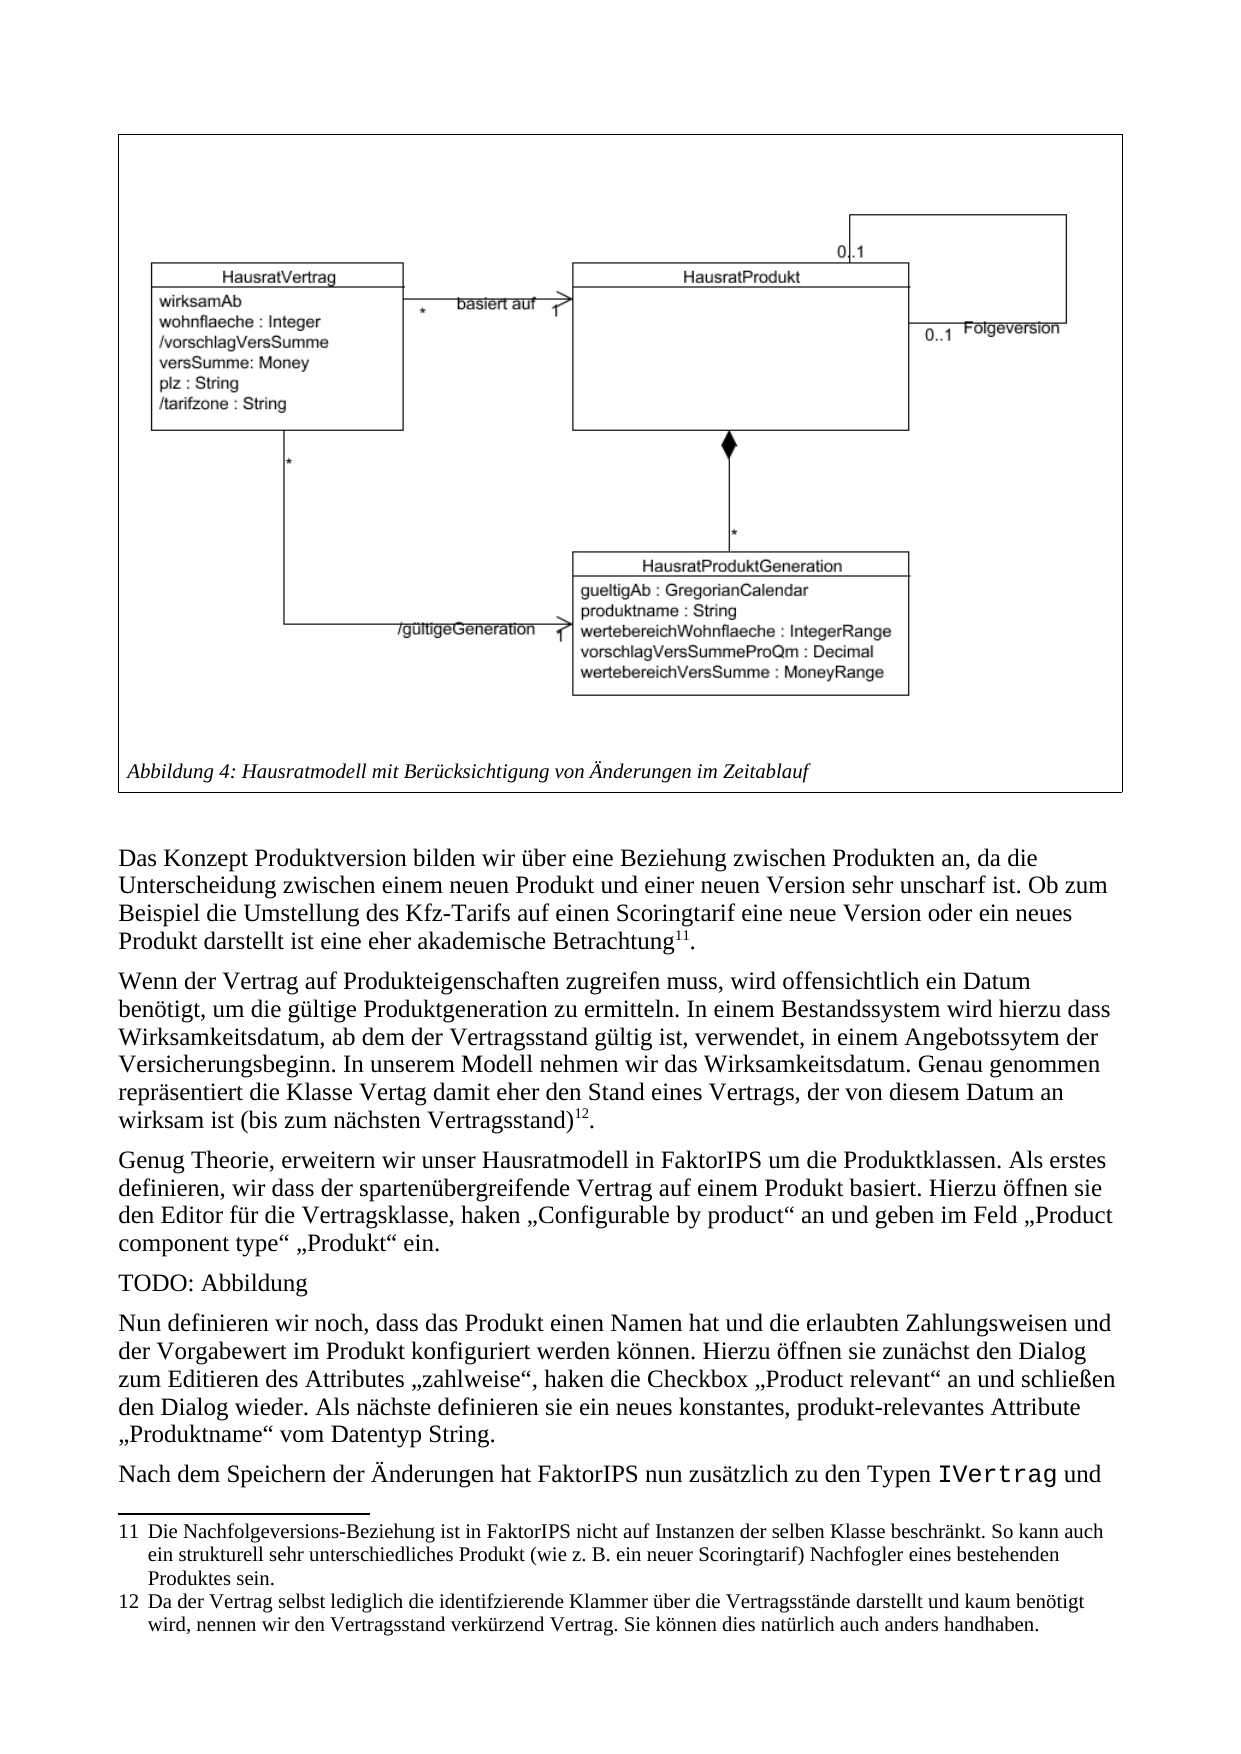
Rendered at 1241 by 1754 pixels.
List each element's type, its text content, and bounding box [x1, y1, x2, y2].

text Wenn der Vertrag auf Produkteigenschaften zugreifen muss, wird offensichtlich ein Datum benötigt, um die gültige Produktgeneration zu ermitteln. In einem Bestandssystem wird hierzu dass Wirksamkeitsdatum, ab dem der Vertragsstand gültig ist, verwendet, in einem Angebotssytem der Versicherungsbeginn. In unserem Modell nehmen wir das Wirksamkeitsdatum. Genau genommen repräsentiert die Klasse Vertag damit eher den Stand eines Vertrags, der von diesem Datum an wirksam ist (bis zum nächsten Vertragsstand). [118, 967, 1122, 1133]
text Die Nachfolgeversions-Beziehung ist in FaktorIPS nicht auf Instanzen der selben Klasse beschränkt. So kann auch ein strukturell sehr unterschiedliches Produkt (wie z. B. ein neuer Scoringtarif) Nachfogler eines bestehenden Produktes sein. [118, 1520, 1122, 1589]
text TODO: Abbildung [118, 1269, 1122, 1297]
text Abbildung 4: Hausratmodell mit Berücksichtigung von Änderungen im Zeitablauf [127, 760, 1113, 783]
text Nun definieren wir noch, dass das Produkt einen Namen hat und die erlaubten Zahlungsweisen und der Vorgabewert im Produkt konfiguriert werden können. Hierzu öffnen sie zunächst den Dialog zum Editieren des Attributes „zahlweise“, haken die Checkbox „Product relevant“ an und schließen den Dialog wieder. Als nächste definieren sie ein neues konstantes, produkt-relevantes Attribute „Produktname“ vom Datentyp String. [118, 1309, 1122, 1448]
picture [127, 142, 1113, 720]
text Das Konzept Produktversion bilden wir über eine Beziehung zwischen Produkten an, da die Unterscheidung zwischen einem neuen Produkt und einer neuen Version sehr unscharf ist. Ob zum Beispiel die Umstellung des Kfz-Tarifs auf einen Scoringtarif eine neue Version oder ein neues Produkt darstellt ist eine eher akademische Betrachtung. [118, 844, 1122, 955]
text Nach dem Speichern der Änderungen hat FaktorIPS nun zusätzlich zu den Typen IVertrag und [118, 1461, 1122, 1490]
text Genug Theorie, erweitern wir unser Hausratmodell in FaktorIPS um die Produktklassen. Als erstes definieren, wir dass der spartenübergreifende Vertrag auf einem Produkt basiert. Hierzu öffnen sie den Editor für die Vertragsklasse, haken „Configurable by product“ an und geben im Feld „Product component type“ „Produkt“ ein. [118, 1146, 1122, 1257]
text Da der Vertrag selbst lediglich die identifzierende Klammer über die Vertragsstände darstellt und kaum benötigt wird, nennen wir den Vertragsstand verkürzend Vertrag. Sie können dies natürlich auch anders handhaben. [118, 1589, 1122, 1636]
